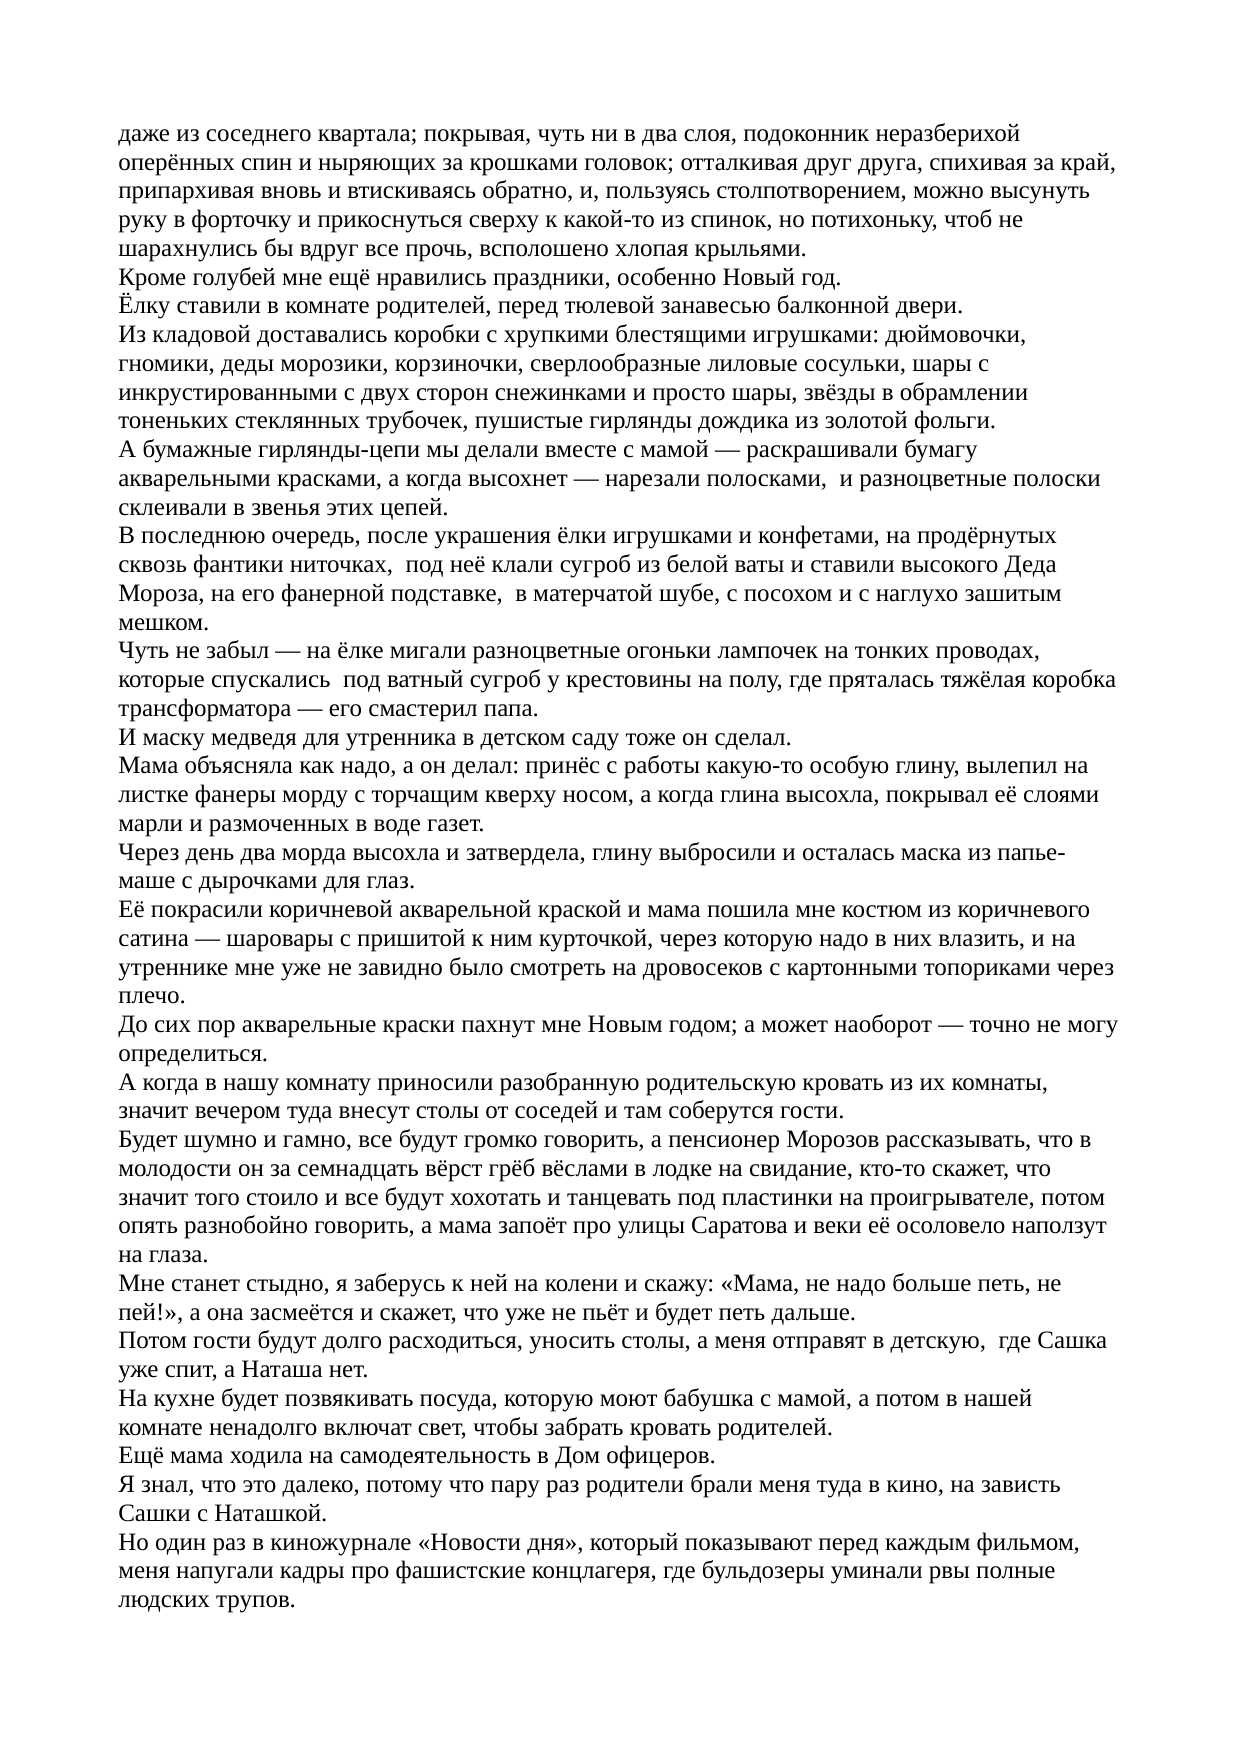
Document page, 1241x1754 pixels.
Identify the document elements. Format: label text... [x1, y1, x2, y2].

text Из кладовой доставались коробки с хрупкими блестящими игрушками: дюймовочки, гномики, деды морозики, корзиночки, сверлообразные лиловые сосульки, шары с инкрустированными с двух сторон снежинками и просто шары, звёзды в обрамлении тоненьких стеклянных трубочек, пушистые гирлянды дождика из золотой фольги. [118, 319, 1122, 434]
text Через день два морда высохла и затвердела, глину выбросили и осталась маска из папье-маше с дырочками для глаз. [118, 837, 1122, 894]
text Потом гости будут долго расходиться, уносить столы, а меня отправят в детскую, где Сашка уже спит, а Наташа нет. [118, 1326, 1122, 1383]
text Но один раз в киножурнале «Новости дня», который показывают перед каждым фильмом, меня напугали кадры про фашистские концлагеря, где бульдозеры уминали рвы полные людских трупов. [118, 1527, 1122, 1613]
text Я знал, что это далеко, потому что пару раз родители брали меня туда в кино, на зависть Сашки с Наташкой. [118, 1469, 1122, 1527]
text даже из соседнего квартала; покрывая, чуть ни в два слоя, подоконник неразберихой оперённых спин и ныряющих за крошками головок; отталкивая друг друга, спихивая за край, припархивая вновь и втискиваясь обратно, и, пользуясь столпотворением, можно высунуть руку в форточку и прикоснуться сверху к какой-то из спинок, но потихоньку, чтоб не шарахнулись бы вдруг все прочь, всполошено хлопая крыльями. [118, 118, 1122, 262]
text А когда в нашу комнату приносили разобранную родительскую кровать из их комнаты, значит вечером туда внесут столы от соседей и там соберутся гости. [118, 1067, 1122, 1124]
text Ещё мама ходила на самодеятельность в Дом офицеров. [118, 1441, 1122, 1469]
text Ёлку ставили в комнате родителей, перед тюлевой занавесью балконной двери. [118, 291, 1122, 319]
text А бумажные гирлянды-цепи мы делали вместе с мамой — раскрашивали бумагу акварельными красками, а когда высохнет — нарезали полосками, и разноцветные полоски склеивали в звенья этих цепей. [118, 434, 1122, 521]
text Чуть не забыл — на ёлке мигали разноцветные огоньки лампочек на тонких проводах, которые спускались под ватный сугроб у крестовины на полу, где пряталась тяжёлая коробка трансформатора — его смастерил папа. [118, 636, 1122, 722]
text В последнюю очередь, после украшения ёлки игрушками и конфетами, на продёрнутых сквозь фантики ниточках, под неё клали сугроб из белой ваты и ставили высокого Деда Мороза, на его фанерной подставке, в матерчатой шубе, с посохом и с наглухо зашитым мешком. [118, 521, 1122, 636]
text Кроме голубей мне ещё нравились праздники, особенно Новый год. [118, 262, 1122, 291]
text Её покрасили коричневой акварельной краской и мама пошила мне костюм из коричневого сатина — шаровары с пришитой к ним курточкой, через которую надо в них влазить, и на утреннике мне уже не завидно было смотреть на дровосеков с картонными топориками через плечо. [118, 894, 1122, 1009]
text Будет шумно и гамно, все будут громко говорить, а пенсионер Морозов рассказывать, что в молодости он за семнадцать вёрст грёб вёслами в лодке на свидание, кто-то скажет, что значит того стоило и все будут хохотать и танцевать под пластинки на проигрывателе, потом опять разнобойно говорить, а мама запоёт про улицы Саратова и веки её осоловело наползут на глаза. [118, 1124, 1122, 1268]
text И маску медведя для утренника в детском саду тоже он сделал. [118, 722, 1122, 751]
text Мама объясняла как надо, а он делал: принёс с работы какую-то особую глину, вылепил на листке фанеры морду с торчащим кверху носом, а когда глина высохла, покрывал её слоями марли и размоченных в воде газет. [118, 751, 1122, 837]
text Мне станет стыдно, я заберусь к ней на колени и скажу: «Мама, не надо больше петь, не пей!», а она засмеётся и скажет, что уже не пьёт и будет петь дальше. [118, 1268, 1122, 1326]
text На кухне будет позвякивать посуда, которую моют бабушка с мамой, а потом в нашей комнате ненадолго включат свет, чтобы забрать кровать родителей. [118, 1383, 1122, 1441]
text До сих пор акварельные краски пахнут мне Новым годом; а может наоборот — точно не могу определиться. [118, 1009, 1122, 1067]
